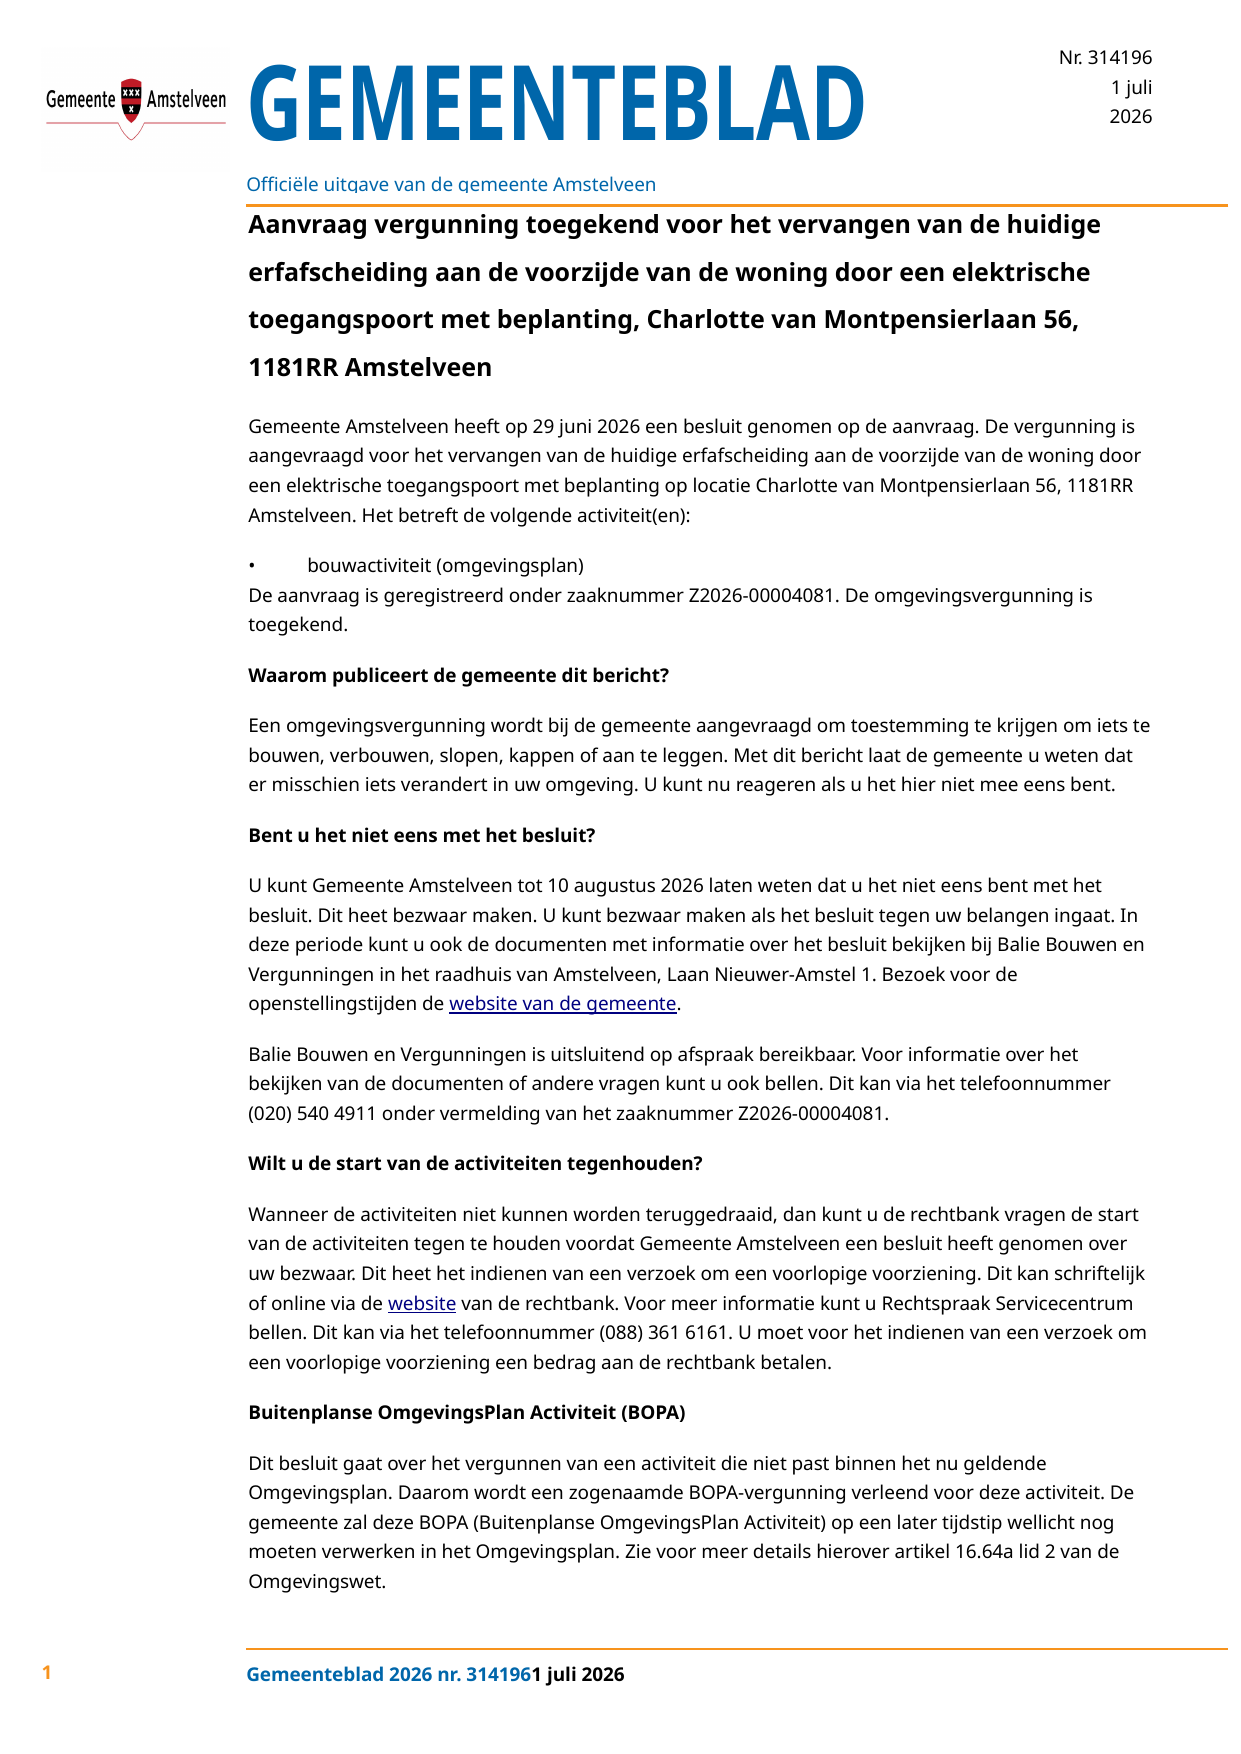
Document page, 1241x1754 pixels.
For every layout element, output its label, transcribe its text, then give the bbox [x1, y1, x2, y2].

text Wilt u de start van de activiteiten tegenhouden? [248, 1151, 1152, 1176]
text Aanvraag vergunning toegekend voor het vervangen van de huidige erfafscheiding aan de voorzijde van de woning door een elektrische toegangspoort met beplanting, Charlotte van Montpensierlaan 56, 1181RR Amstelveen [248, 207, 1152, 384]
text Bent u het niet eens met het besluit? [248, 822, 1152, 848]
text Balie Bouwen en Vergunningen is uitsluitend op afspraak bereikbaar. Voor informatie over het bekijken van de documenten of andere vragen kunt u ook bellen. Dit kan via het telefoonnummer (020) 540 4911 onder vermelding van het zaaknummer Z2026-00004081. [248, 1041, 1152, 1126]
text Waarom publiceert de gemeente dit bericht? [248, 662, 1152, 688]
text U kunt Gemeente Amstelveen tot 10 augustus 2026 laten weten dat u het niet eens bent met het besluit. Dit heet bezwaar maken. U kunt bezwaar maken als het besluit tegen uw belangen ingaat. In deze periode kunt u ook de documenten met informatie over het besluit bekijken bij Balie Bouwen en Vergunningen in het raadhuis van Amstelveen, Laan Nieuwer-Amstel 1. Bezoek voor de openstellingstijden de website van de gemeente. [248, 872, 1152, 1016]
text Gemeente Amstelveen heeft op 29 juni 2026 een besluit genomen op de aanvraag. De vergunning is aangevraagd voor het vervangen van de huidige erfafscheiding aan de voorzijde van de woning door een elektrische toegangspoort met beplanting op locatie Charlotte van Montpensierlaan 56, 1181RR Amstelveen. Het betreft de volgende activiteit(en): [248, 413, 1152, 528]
text Buitenplanse OmgevingsPlan Activiteit (BOPA) [248, 1399, 1152, 1425]
list bouwactiviteit (omgevingsplan) [248, 552, 1152, 578]
picture [41, 47, 231, 172]
text Wanneer de activiteiten niet kunnen worden teruggedraaid, dan kunt u de rechtbank vragen de start van de activiteiten tegen te houden voordat Gemeente Amstelveen een besluit heeft genomen over uw bezwaar. Dit heet het indienen van een verzoek om een voorlopige voorziening. Dit kan schriftelijk of online via de website van de rechtbank. Voor meer informatie kunt u Rechtspraak Servicecentrum bellen. Dit kan via het telefoonnummer (088) 361 6161. U moet voor het indienen van een verzoek om een voorlopige voorziening een bedrag aan de rechtbank betalen. [248, 1201, 1152, 1375]
text Dit besluit gaat over het vergunnen van een activiteit die niet past binnen het nu geldende Omgevingsplan. Daarom wordt een zogenaamde BOPA-vergunning verleend voor deze activiteit. De gemeente zal deze BOPA (Buitenplanse OmgevingsPlan Activiteit) op een later tijdstip wellicht nog moeten verwerken in het Omgevingsplan. Zie voor meer details hierover artikel 16.64a lid 2 van de Omgevingswet. [248, 1450, 1152, 1594]
text De aanvraag is geregistreerd onder zaaknummer Z2026-00004081. De omgevingsvergunning is toegekend. [248, 582, 1152, 637]
text Een omgevingsvergunning wordt bij de gemeente aangevraagd om toestemming te krijgen om iets te bouwen, verbouwen, slopen, kappen of aan te leggen. Met dit bericht laat de gemeente u weten dat er misschien iets verandert in uw omgeving. U kunt nu reageren als u het hier niet mee eens bent. [248, 712, 1152, 797]
